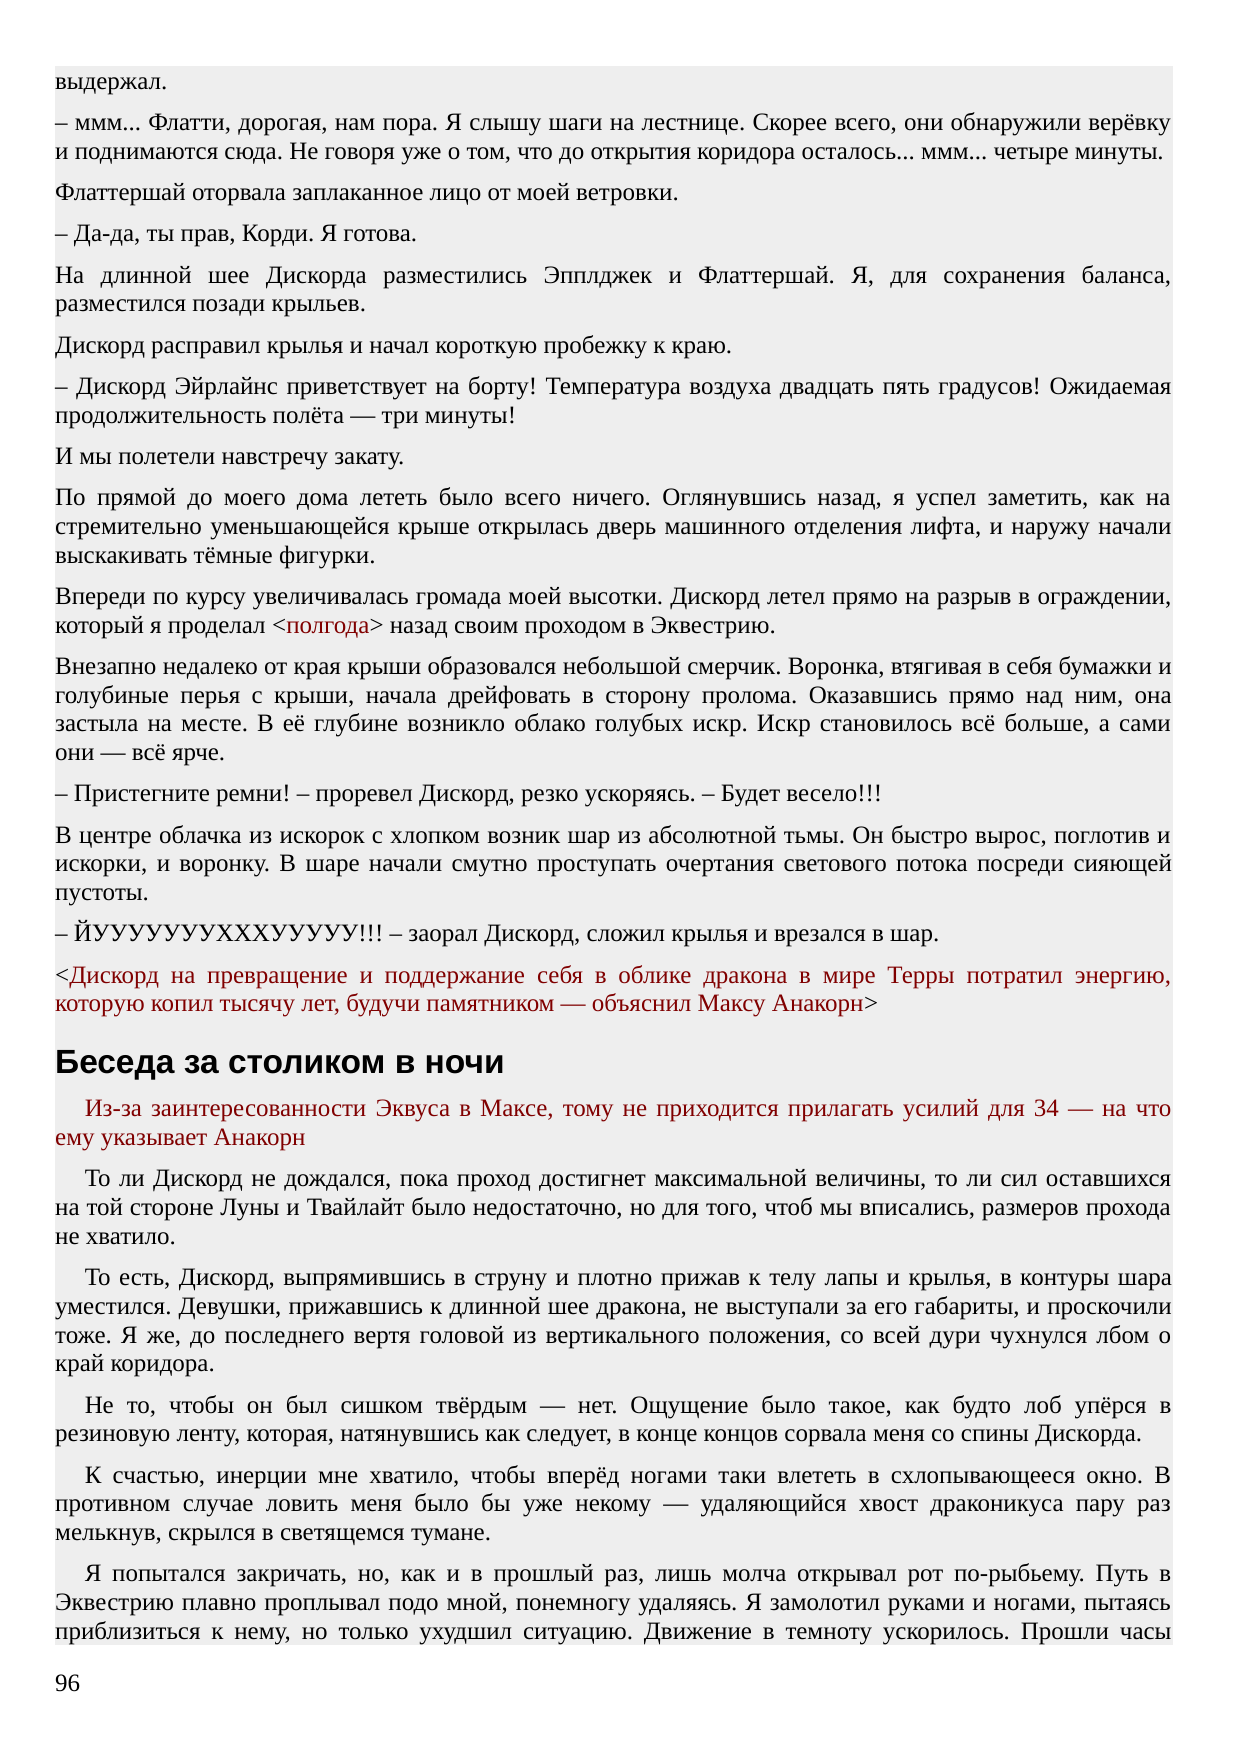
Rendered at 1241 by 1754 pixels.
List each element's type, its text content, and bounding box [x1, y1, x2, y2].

text Внезапно недалеко от края крыши образовался небольшой смерчик. Воронка, втягивая в себя бумажки и голубиные перья с крыши, начала дрейфовать в сторону пролома. Оказавшись прямо над ним, она застыла на месте. В её глубине возникло облако голубых искр. Искр становилось всё больше, а сами они — всё ярче. [55, 651, 1173, 766]
text На длинной шее Дискорда разместились Эпплджек и Флаттершай. Я, для сохранения баланса, разместился позади крыльев. [55, 260, 1173, 317]
text выдержал. [55, 66, 1173, 95]
text Флаттершай оторвала заплаканное лицо от моей ветровки. [55, 177, 1173, 206]
text – Дискорд Эйрлайнс приветствует на борту! Температура воздуха двадцать пять градусов! Ожидаемая продолжительность полёта — три минуты! [55, 371, 1173, 428]
text – Пристегните ремни! – проревел Дискорд, резко ускоряясь. – Будет весело!!! [55, 778, 1173, 807]
text По прямой до моего дома лететь было всего ничего. Оглянувшись назад, я успел заметить, как на стремительно уменьшающейся крыше открылась дверь машинного отделения лифта, и наружу начали выскакивать тёмные фигурки. [55, 482, 1173, 568]
text К счастью, инерции мне хватило, чтобы вперёд ногами таки влететь в схлопывающееся окно. В противном случае ловить меня было бы уже некому — удаляющийся хвост драконикуса пару раз мелькнув, скрылся в светящемся тумане. [55, 1460, 1173, 1546]
text Впереди по курсу увеличивалась громада моей высотки. Дискорд летел прямо на разрыв в ограждении, который я проделал <полгода> назад своим проходом в Эквестрию. [55, 581, 1173, 638]
text – Да-да, ты прав, Корди. Я готова. [55, 218, 1173, 247]
text То есть, Дискорд, выпрямившись в струну и плотно прижав к телу лапы и крылья, в контуры шара уместился. Девушки, прижавшись к длинной шее дракона, не выступали за его габариты, и проскочили тоже. Я же, до последнего вертя головой из вертикального положения, со всей дури чухнулся лбом о край коридора. [55, 1262, 1173, 1377]
text – ммм... Флатти, дорогая, нам пора. Я слышу шаги на лестнице. Скорее всего, они обнаружили верёвку и поднимаются сюда. Не говоря уже о том, что до открытия коридора осталось... ммм... четыре минуты. [55, 107, 1173, 165]
subtitle Беседа за столиком в ночи [55, 1042, 1173, 1081]
text – ЙУУУУУУУХХХУУУУУ!!! – заорал Дискорд, сложил крылья и врезался в шар. [55, 918, 1173, 947]
text <Дискорд на превращение и поддержание себя в облике дракона в мире Терры потратил энергию, которую копил тысячу лет, будучи памятником — объяснил Максу Анакорн> [55, 960, 1173, 1017]
text Из-за заинтересованности Эквуса в Максе, тому не приходится прилагать усилий для 34 — на что ему указывает Анакорн [55, 1093, 1173, 1151]
text И мы полетели навстречу закату. [55, 441, 1173, 470]
text Не то, чтобы он был сишком твёрдым — нет. Ощущение было такое, как будто лоб упёрся в резиновую ленту, которая, натянувшись как следует, в конце концов сорвала меня со спины Дискорда. [55, 1390, 1173, 1447]
text В центре облачка из искорок с хлопком возник шар из абсолютной тьмы. Он быстро вырос, поглотив и искорки, и воронку. В шаре начали смутно проступать очертания светового потока посреди сияющей пустоты. [55, 820, 1173, 906]
text Я попытался закричать, но, как и в прошлый раз, лишь молча открывал рот по-рыбьему. Путь в Эквестрию плавно проплывал подо мной, понемногу удаляясь. Я замолотил руками и ногами, пытаясь приблизиться к нему, но только ухудшил ситуацию. Движение в темноту ускорилось. Прошли часы [55, 1558, 1173, 1645]
text То ли Дискорд не дождался, пока проход достигнет максимальной величины, то ли сил оставшихся на той стороне Луны и Твайлайт было недостаточно, но для того, чтоб мы вписались, размеров прохода не хватило. [55, 1163, 1173, 1250]
text Дискорд расправил крылья и начал короткую пробежку к краю. [55, 330, 1173, 358]
